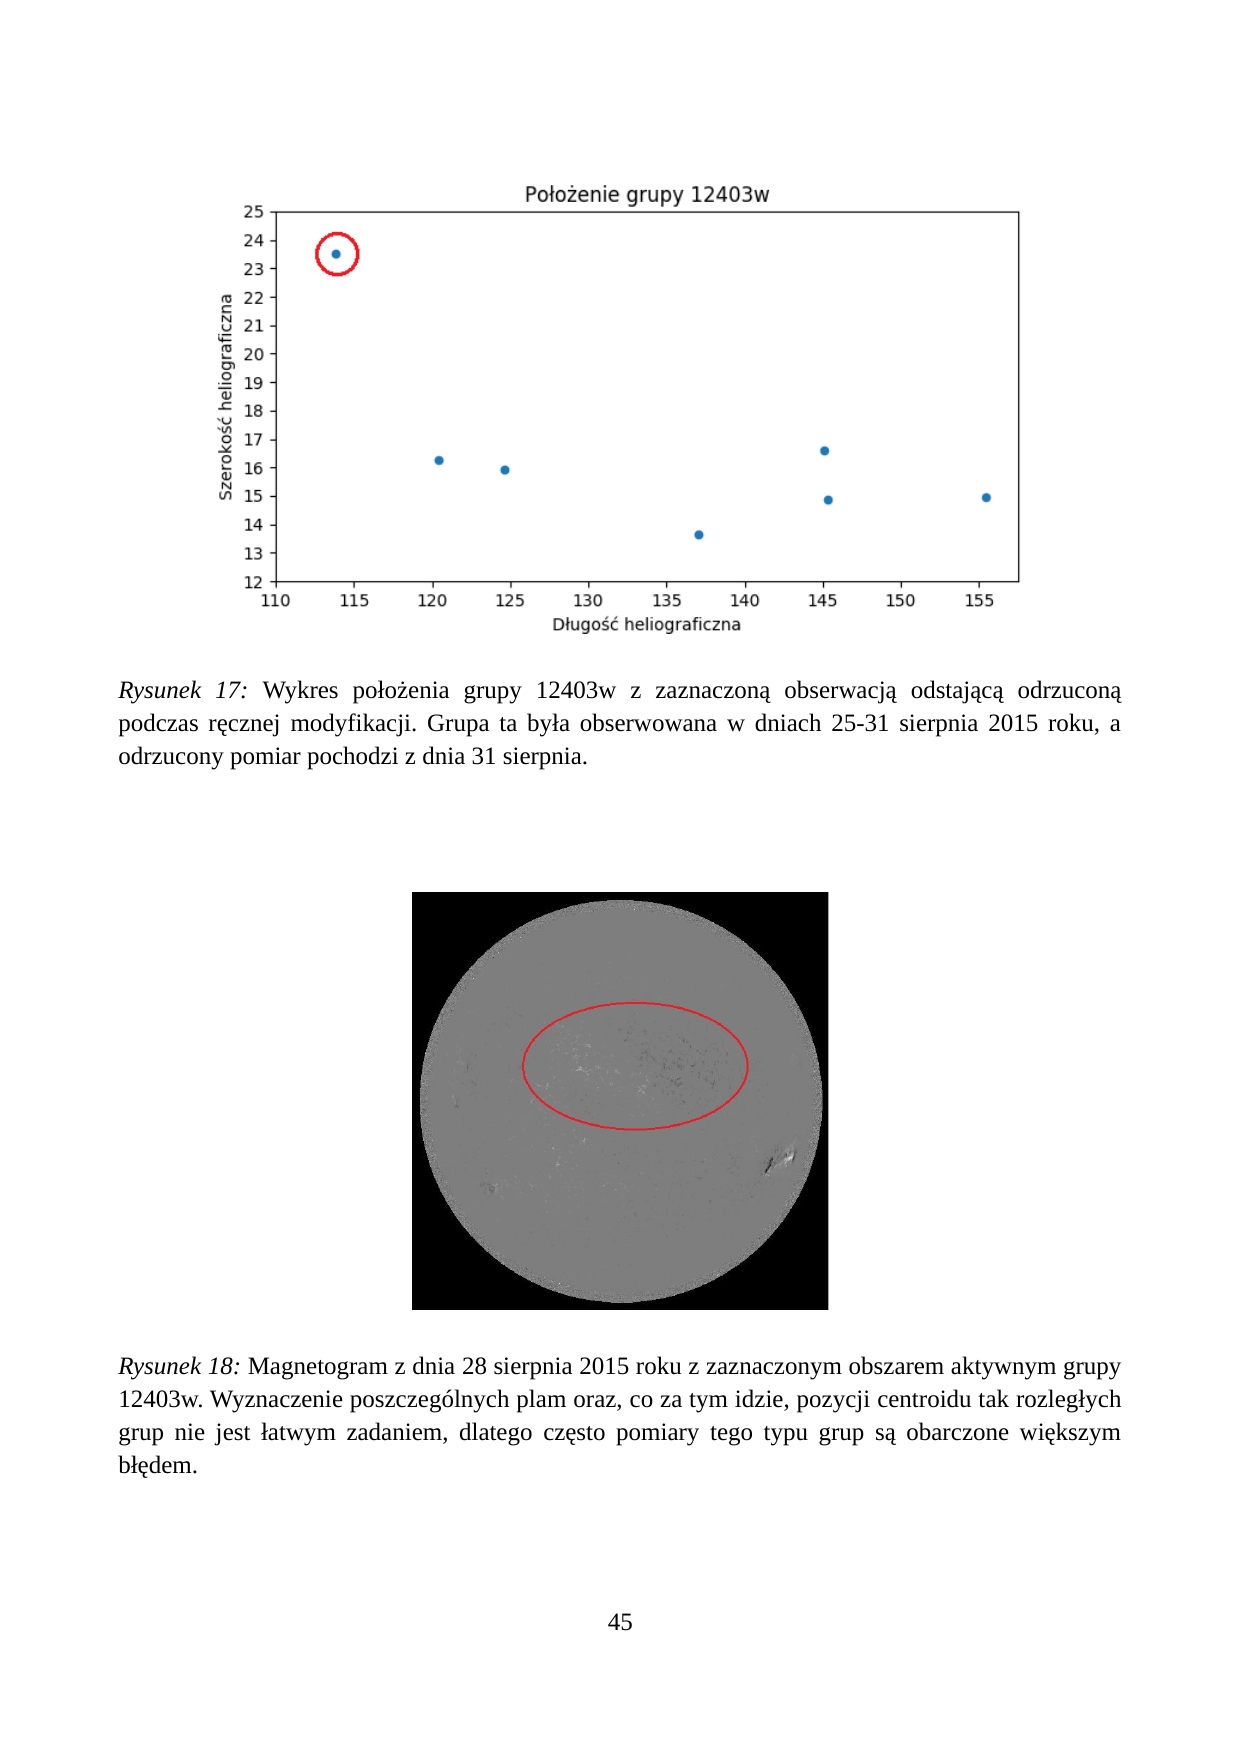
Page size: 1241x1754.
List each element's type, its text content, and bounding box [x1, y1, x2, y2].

picture [200, 177, 1040, 634]
text Rysunek 17: Wykres położenia grupy 12403w z zaznaczoną obserwacją odstającą odrzuconą podczas ręcznej modyfikacji. Grupa ta była obserwowana w dniach 25-31 sierpnia 2015 roku, a odrzucony pomiar pochodzi z dnia 31 sierpnia. [118, 140, 1122, 770]
text Rysunek 18: Magnetogram z dnia 28 sierpnia 2015 roku z zaznaczonym obszarem aktywnym grupy 12403w. Wyznaczenie poszczególnych plam oraz, co za tym idzie, pozycji centroidu tak rozległych grup nie jest łatwym zadaniem, dlatego często pomiary tego typu grup są obarczone większym błędem. [118, 868, 1122, 1479]
picture [412, 892, 829, 1310]
